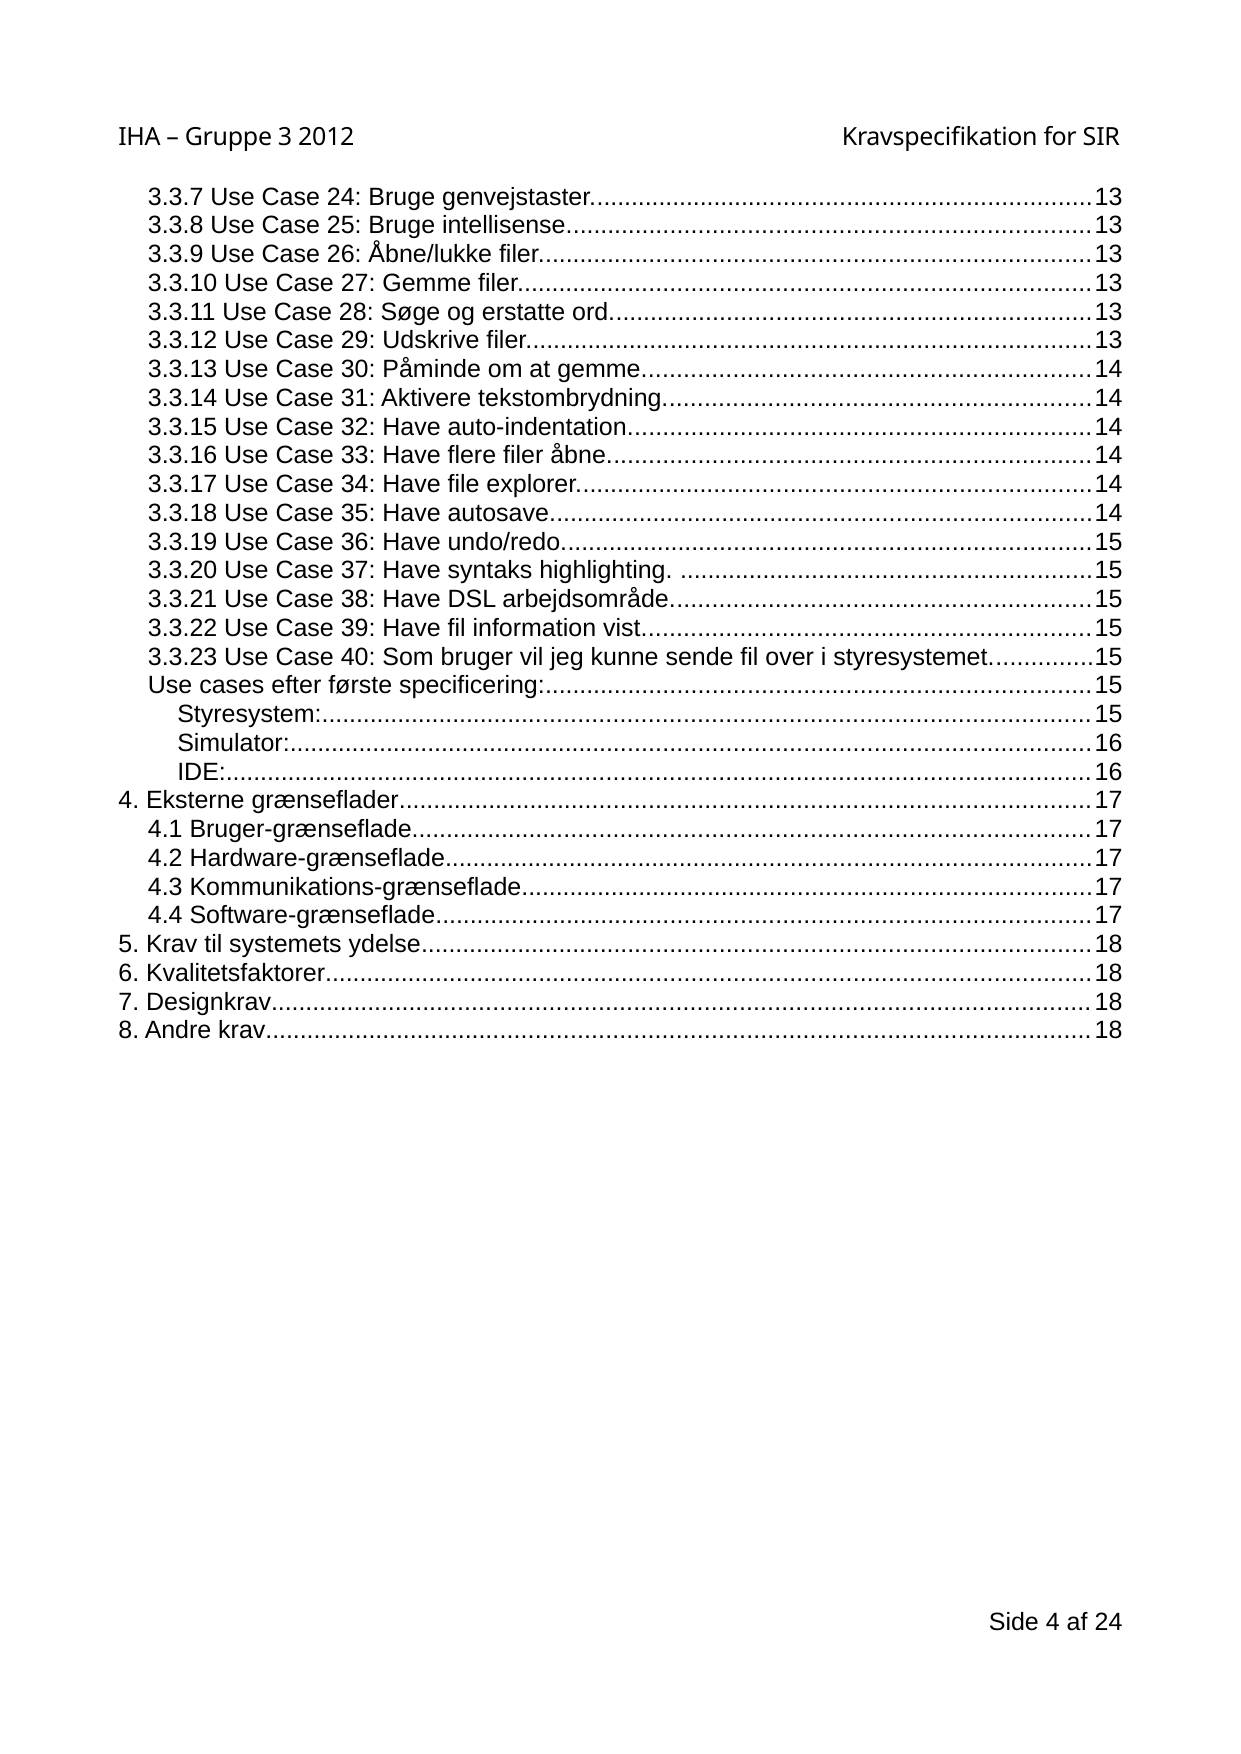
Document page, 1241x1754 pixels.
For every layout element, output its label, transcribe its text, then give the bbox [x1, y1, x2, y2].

text 3.3.14 Use Case 31: Aktivere tekstombrydning. 14 [148, 383, 1122, 412]
text 3.3.20 Use Case 37: Have syntaks highlighting. 15 [148, 555, 1122, 584]
text 3.3.7 Use Case 24: Bruge genvejstaster. 13 [148, 182, 1122, 210]
text 4.3 Kommunikations-grænseflade 17 [148, 872, 1122, 900]
text 5. Krav til systemets ydelse 18 [118, 929, 1122, 958]
text Styresystem: 15 [177, 699, 1122, 728]
text IDE: 16 [177, 757, 1122, 785]
text 7. Designkrav 18 [118, 987, 1122, 1015]
text 3.3.18 Use Case 35: Have autosave. 14 [148, 498, 1122, 527]
text 4. Eksterne grænseflader 17 [118, 785, 1122, 814]
text 3.3.15 Use Case 32: Have auto-indentation. 14 [148, 412, 1122, 440]
text 4.1 Bruger-grænseflade 17 [148, 814, 1122, 843]
text 6. Kvalitetsfaktorer 18 [118, 958, 1122, 987]
text 4.2 Hardware-grænseflade 17 [148, 843, 1122, 872]
text 3.3.8 Use Case 25: Bruge intellisense. 13 [148, 210, 1122, 239]
text 3.3.23 Use Case 40: Som bruger vil jeg kunne sende fil over i styresystemet. 15 [148, 642, 1122, 670]
text 3.3.13 Use Case 30: Påminde om at gemme. 14 [148, 354, 1122, 383]
text Use cases efter første specificering: 15 [148, 670, 1122, 699]
text 3.3.17 Use Case 34: Have file explorer. 14 [148, 469, 1122, 498]
text 3.3.21 Use Case 38: Have DSL arbejdsområde. 15 [148, 584, 1122, 613]
text 8. Andre krav 18 [118, 1015, 1122, 1044]
text 3.3.22 Use Case 39: Have fil information vist. 15 [148, 613, 1122, 642]
text 3.3.11 Use Case 28: Søge og erstatte ord. 13 [148, 297, 1122, 325]
text 3.3.19 Use Case 36: Have undo/redo. 15 [148, 527, 1122, 555]
text 3.3.9 Use Case 26: Åbne/lukke filer. 13 [148, 239, 1122, 268]
text 3.3.10 Use Case 27: Gemme filer. 13 [148, 268, 1122, 297]
text 4.4 Software-grænseflade 17 [148, 900, 1122, 929]
text Simulator: 16 [177, 728, 1122, 757]
text 3.3.16 Use Case 33: Have flere filer åbne. 14 [148, 440, 1122, 469]
text 3.3.12 Use Case 29: Udskrive filer. 13 [148, 325, 1122, 354]
